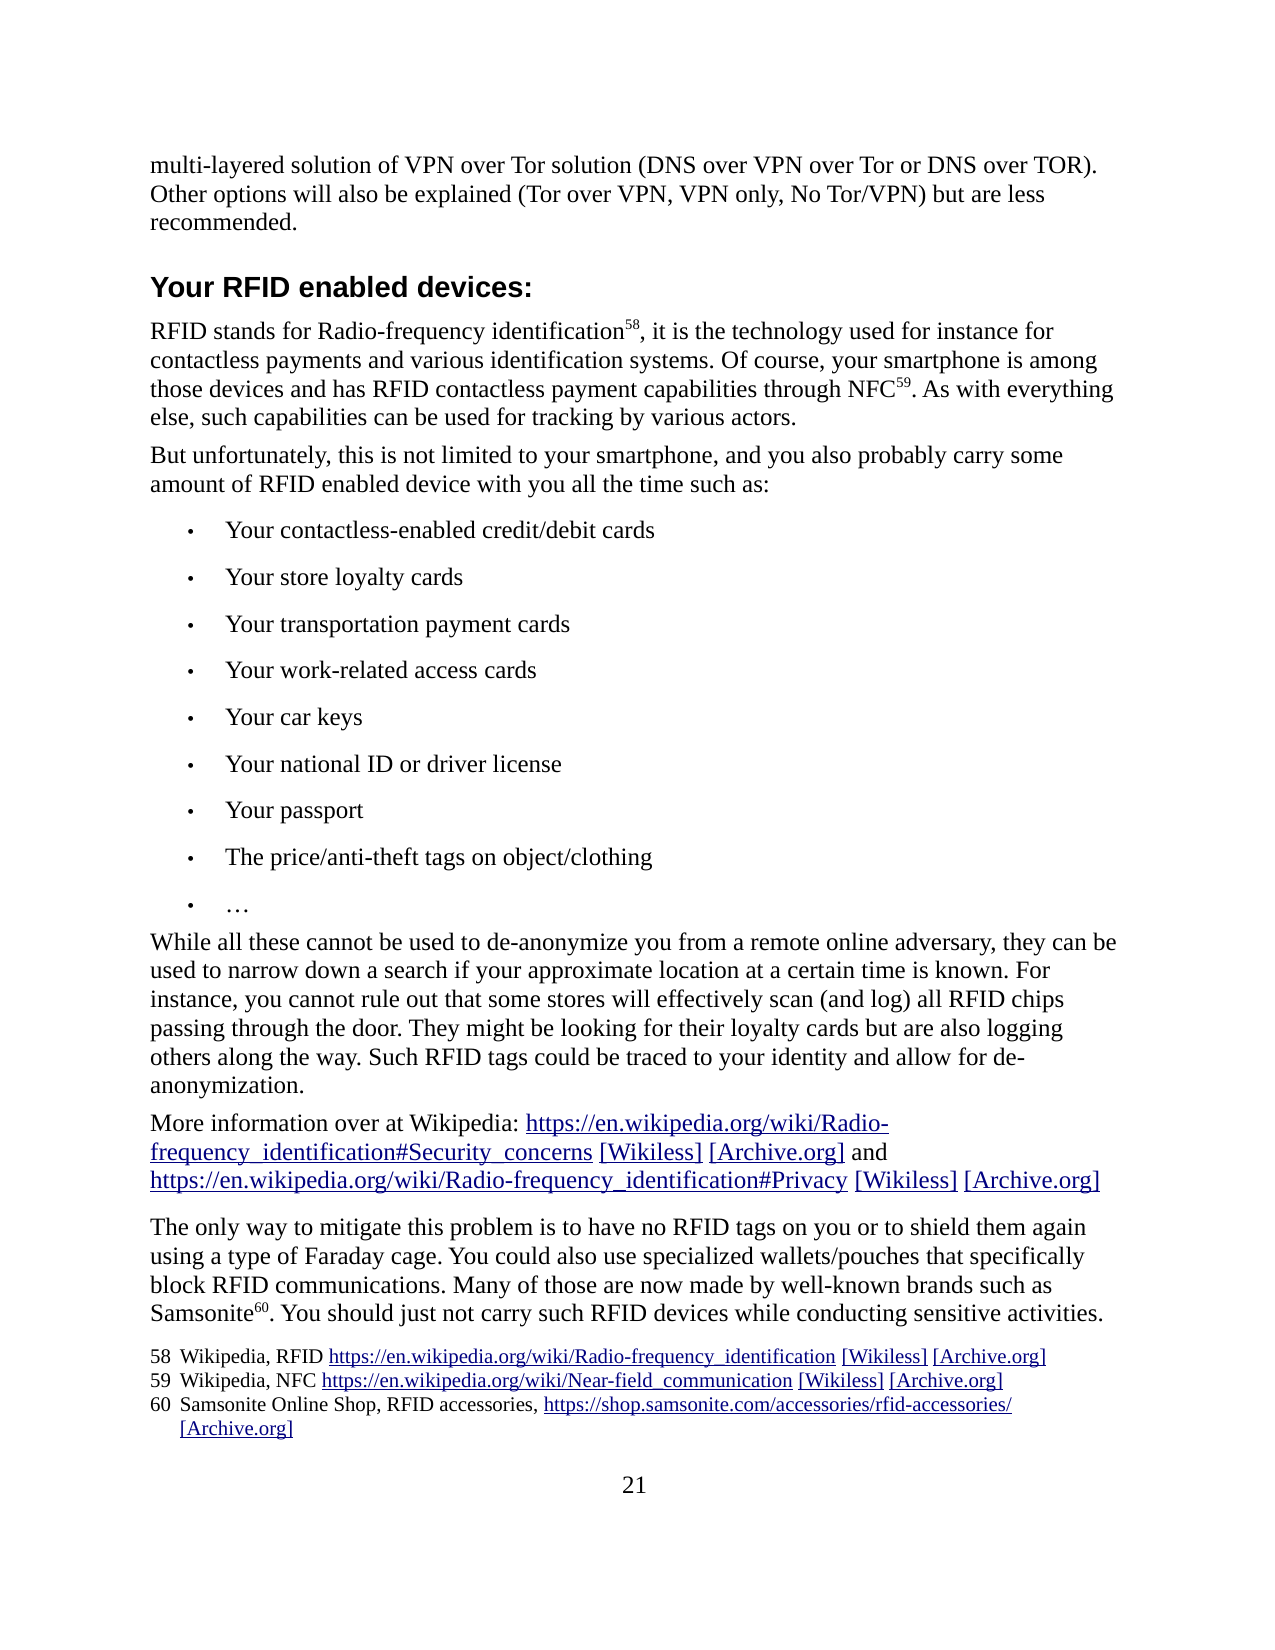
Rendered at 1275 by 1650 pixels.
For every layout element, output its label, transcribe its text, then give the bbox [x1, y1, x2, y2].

text But unfortunately, this is not limited to your smartphone, and you also probably carry some amount of RFID enabled device with you all the time such as: [150, 440, 1125, 498]
text Wikipedia, NFC https://en.wikipedia.org/wiki/Near-field_communication [Wikiless] [Archive.org] [150, 1368, 1125, 1392]
list Your work-related access cards [187, 656, 1125, 684]
text While all these cannot be used to de-anonymize you from a remote online adversary, they can be used to narrow down a search if your approximate location at a certain time is known. For instance, you cannot rule out that some stores will effectively scan (and log) all RFID chips passing through the door. They might be looking for their loyalty cards but are also logging others along the way. Such RFID tags could be traced to your identity and allow for de-anonymization. [150, 927, 1125, 1099]
text multi-layered solution of VPN over Tor solution (DNS over VPN over Tor or DNS over TOR). Other options will also be explained (Tor over VPN, VPN only, No Tor/VPN) but are less recommended. [150, 150, 1125, 236]
list … [187, 889, 1125, 918]
text More information over at Wikipedia: https://en.wikipedia.org/wiki/Radio-frequency_identification#Security_concerns [Wikiless] [Archive.org] and https://en.wikipedia.org/wiki/Radio-frequency_identification#Privacy [Wikiless] [Archive.org] [150, 1108, 1125, 1194]
text RFID stands for Radio-frequency identification, it is the technology used for instance for contactless payments and various identification systems. Of course, your smartphone is among those devices and has RFID contactless payment capabilities through NFC. As with everything else, such capabilities can be used for tracking by various actors. [150, 316, 1125, 431]
list Your contactless-enabled credit/debit cards [187, 516, 1125, 544]
list Your national ID or driver license [187, 749, 1125, 778]
subtitle Your RFID enabled devices: [150, 270, 1125, 304]
list Your passport [187, 796, 1125, 824]
list Your transportation payment cards [187, 609, 1125, 638]
list The price/anti-theft tags on object/clothing [187, 842, 1125, 871]
text Wikipedia, RFID https://en.wikipedia.org/wiki/Radio-frequency_identification [Wikiless] [Archive.org] [150, 1344, 1125, 1368]
list Your store loyalty cards [187, 562, 1125, 591]
list Your car keys [187, 702, 1125, 731]
text The only way to mitigate this problem is to have no RFID tags on you or to shield them again using a type of Faraday cage. You could also use specialized wallets/pouches that specifically block RFID communications. Many of those are now made by well-known brands such as Samsonite. You should just not carry such RFID devices while conducting sensitive activities. [150, 1212, 1125, 1327]
text Samsonite Online Shop, RFID accessories, https://shop.samsonite.com/accessories/rfid-accessories/ [Archive.org] [150, 1392, 1125, 1440]
